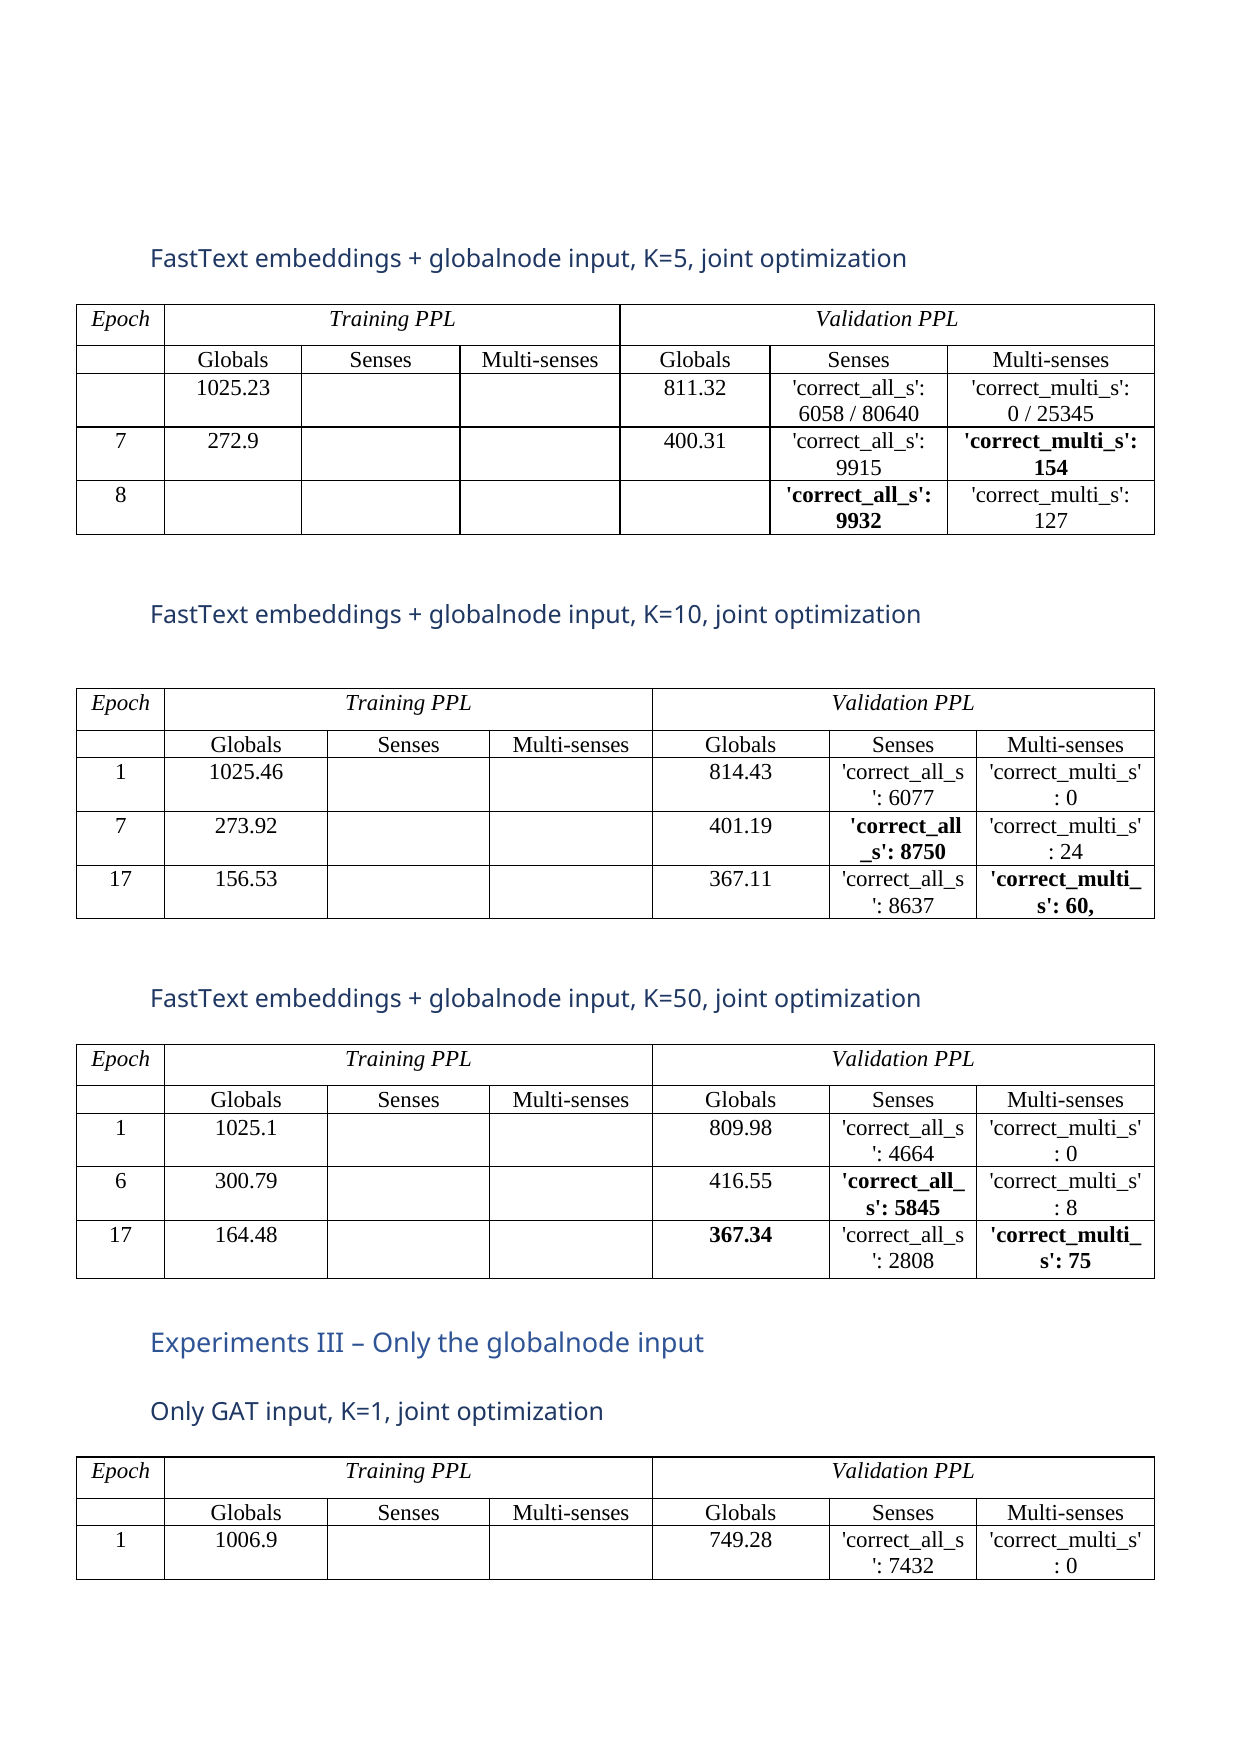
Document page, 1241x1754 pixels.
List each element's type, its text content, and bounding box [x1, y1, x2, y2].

table_cell 156.53 [165, 866, 327, 918]
table_cell 'correct_all_s': 8750 [830, 812, 976, 864]
table_cell 1025.23 [165, 374, 301, 426]
table_cell 'correct_all_s': 9915 [771, 428, 947, 480]
table_cell [490, 866, 652, 918]
table_cell [302, 481, 459, 534]
table_cell Globals [621, 346, 769, 373]
subtitle FastText embeddings + globalnode input, K=10, joint optimization [150, 597, 1090, 631]
table_cell Multi-senses [490, 731, 652, 757]
table_cell 'correct_all_s': 5845 [830, 1167, 976, 1220]
table_header Training PPL [165, 1045, 652, 1085]
table_header Epoch [77, 689, 164, 729]
table_cell 1025.1 [165, 1114, 327, 1166]
table_cell 17 [77, 866, 164, 918]
table_cell Senses [771, 346, 947, 373]
table_cell 400.31 [621, 428, 769, 480]
table_cell [490, 1167, 652, 1220]
table_cell 1 [77, 1114, 164, 1166]
table_cell 'correct_multi_s': 0 / 25345 [948, 374, 1154, 426]
table_cell [461, 428, 619, 480]
table_cell 1 [77, 1526, 164, 1579]
table_cell [328, 1114, 489, 1166]
table_cell Globals [653, 1499, 829, 1525]
table_cell 8 [77, 481, 164, 534]
table_cell 'correct_all_s': 7432 [830, 1526, 976, 1579]
table_cell 'correct_all_s': 4664 [830, 1114, 976, 1166]
table_cell Senses [830, 1499, 976, 1525]
table_cell [77, 374, 164, 426]
table_cell [490, 812, 652, 864]
table_cell 'correct_multi_s': 154 [948, 428, 1154, 480]
table_cell 164.48 [165, 1221, 327, 1277]
table_cell Senses [302, 346, 459, 373]
table_cell 811.32 [621, 374, 769, 426]
subtitle FastText embeddings + globalnode input, K=50, joint optimization [150, 981, 1090, 1015]
table_cell 273.92 [165, 812, 327, 864]
table_cell 'correct_all_s': 2808 [830, 1221, 976, 1277]
table_cell [490, 758, 652, 811]
table_cell Multi-senses [490, 1499, 652, 1525]
subtitle Experiments III – Only the globalnode input [150, 1324, 1090, 1361]
table_cell 'correct_all_s': 6058 / 80640 [771, 374, 947, 426]
table_cell Senses [328, 731, 489, 757]
table_cell [461, 481, 619, 534]
table_cell [490, 1526, 652, 1579]
table_cell Multi-senses [461, 346, 619, 373]
table_header Validation PPL [653, 1045, 1154, 1085]
table_cell Globals [165, 1086, 327, 1112]
table_cell 367.34 [653, 1221, 829, 1277]
table_header Epoch [77, 1045, 164, 1085]
table_cell 367.11 [653, 866, 829, 918]
table_cell 1025.46 [165, 758, 327, 811]
table_cell 'correct_all_s': 9932 [771, 481, 947, 534]
table_cell 'correct_multi_s': 24 [977, 812, 1154, 864]
table_header Training PPL [165, 1458, 652, 1498]
table_cell [621, 481, 769, 534]
subtitle FastText embeddings + globalnode input, K=5, joint optimization [150, 241, 1090, 275]
table_cell Multi-senses [490, 1086, 652, 1112]
table_cell Senses [830, 1086, 976, 1112]
table_cell 'correct_multi_s': 127 [948, 481, 1154, 534]
table_cell Multi-senses [977, 731, 1154, 757]
table_cell 'correct_multi_s': 0 [977, 1114, 1154, 1166]
table_cell [77, 346, 164, 373]
subtitle Only GAT input, K=1, joint optimization [150, 1393, 1090, 1428]
table_cell 300.79 [165, 1167, 327, 1220]
table_cell 'correct_all_s': 8637 [830, 866, 976, 918]
table_cell 401.19 [653, 812, 829, 864]
table_cell 17 [77, 1221, 164, 1277]
table_cell 'correct_multi_s': 0 [977, 1526, 1154, 1579]
table_cell 1006.9 [165, 1526, 327, 1579]
table_header Validation PPL [621, 305, 1154, 345]
table_cell [328, 1167, 489, 1220]
table_cell Globals [653, 731, 829, 757]
table_cell [328, 866, 489, 918]
table_header Training PPL [165, 305, 619, 345]
table_cell 7 [77, 428, 164, 480]
table_cell [165, 481, 301, 534]
table_cell Multi-senses [977, 1086, 1154, 1112]
table_cell Globals [165, 731, 327, 757]
table_cell 'correct_multi_s': 75 [977, 1221, 1154, 1277]
table_cell 809.98 [653, 1114, 829, 1166]
table_cell 'correct_multi_s': 60, [977, 866, 1154, 918]
table_cell [328, 1221, 489, 1277]
table_header Validation PPL [653, 689, 1154, 729]
table_cell 6 [77, 1167, 164, 1220]
table_cell [77, 1499, 164, 1525]
table_cell Globals [165, 1499, 327, 1525]
table_cell 814.43 [653, 758, 829, 811]
table_cell Globals [653, 1086, 829, 1112]
table_cell Multi-senses [948, 346, 1154, 373]
table_cell 'correct_all_s': 6077 [830, 758, 976, 811]
table_cell Multi-senses [977, 1499, 1154, 1525]
table_cell 'correct_multi_s': 8 [977, 1167, 1154, 1220]
table_cell [77, 731, 164, 757]
table_cell 749.28 [653, 1526, 829, 1579]
table_cell 272.9 [165, 428, 301, 480]
table_cell [302, 428, 459, 480]
table_cell 416.55 [653, 1167, 829, 1220]
table_cell [490, 1221, 652, 1277]
table_cell 1 [77, 758, 164, 811]
table_header Validation PPL [653, 1458, 1154, 1498]
table_cell 7 [77, 812, 164, 864]
table_header Epoch [77, 305, 164, 345]
table_cell [490, 1114, 652, 1166]
table_cell Senses [830, 731, 976, 757]
table_cell [328, 812, 489, 864]
table_header Epoch [77, 1458, 164, 1498]
table_cell [461, 374, 619, 426]
table_header Training PPL [165, 689, 652, 729]
table_cell [77, 1086, 164, 1112]
table_cell Globals [165, 346, 301, 373]
table_cell [302, 374, 459, 426]
table_cell Senses [328, 1499, 489, 1525]
table_cell 'correct_multi_s': 0 [977, 758, 1154, 811]
table_cell [328, 1526, 489, 1579]
table_cell [328, 758, 489, 811]
table_cell Senses [328, 1086, 489, 1112]
